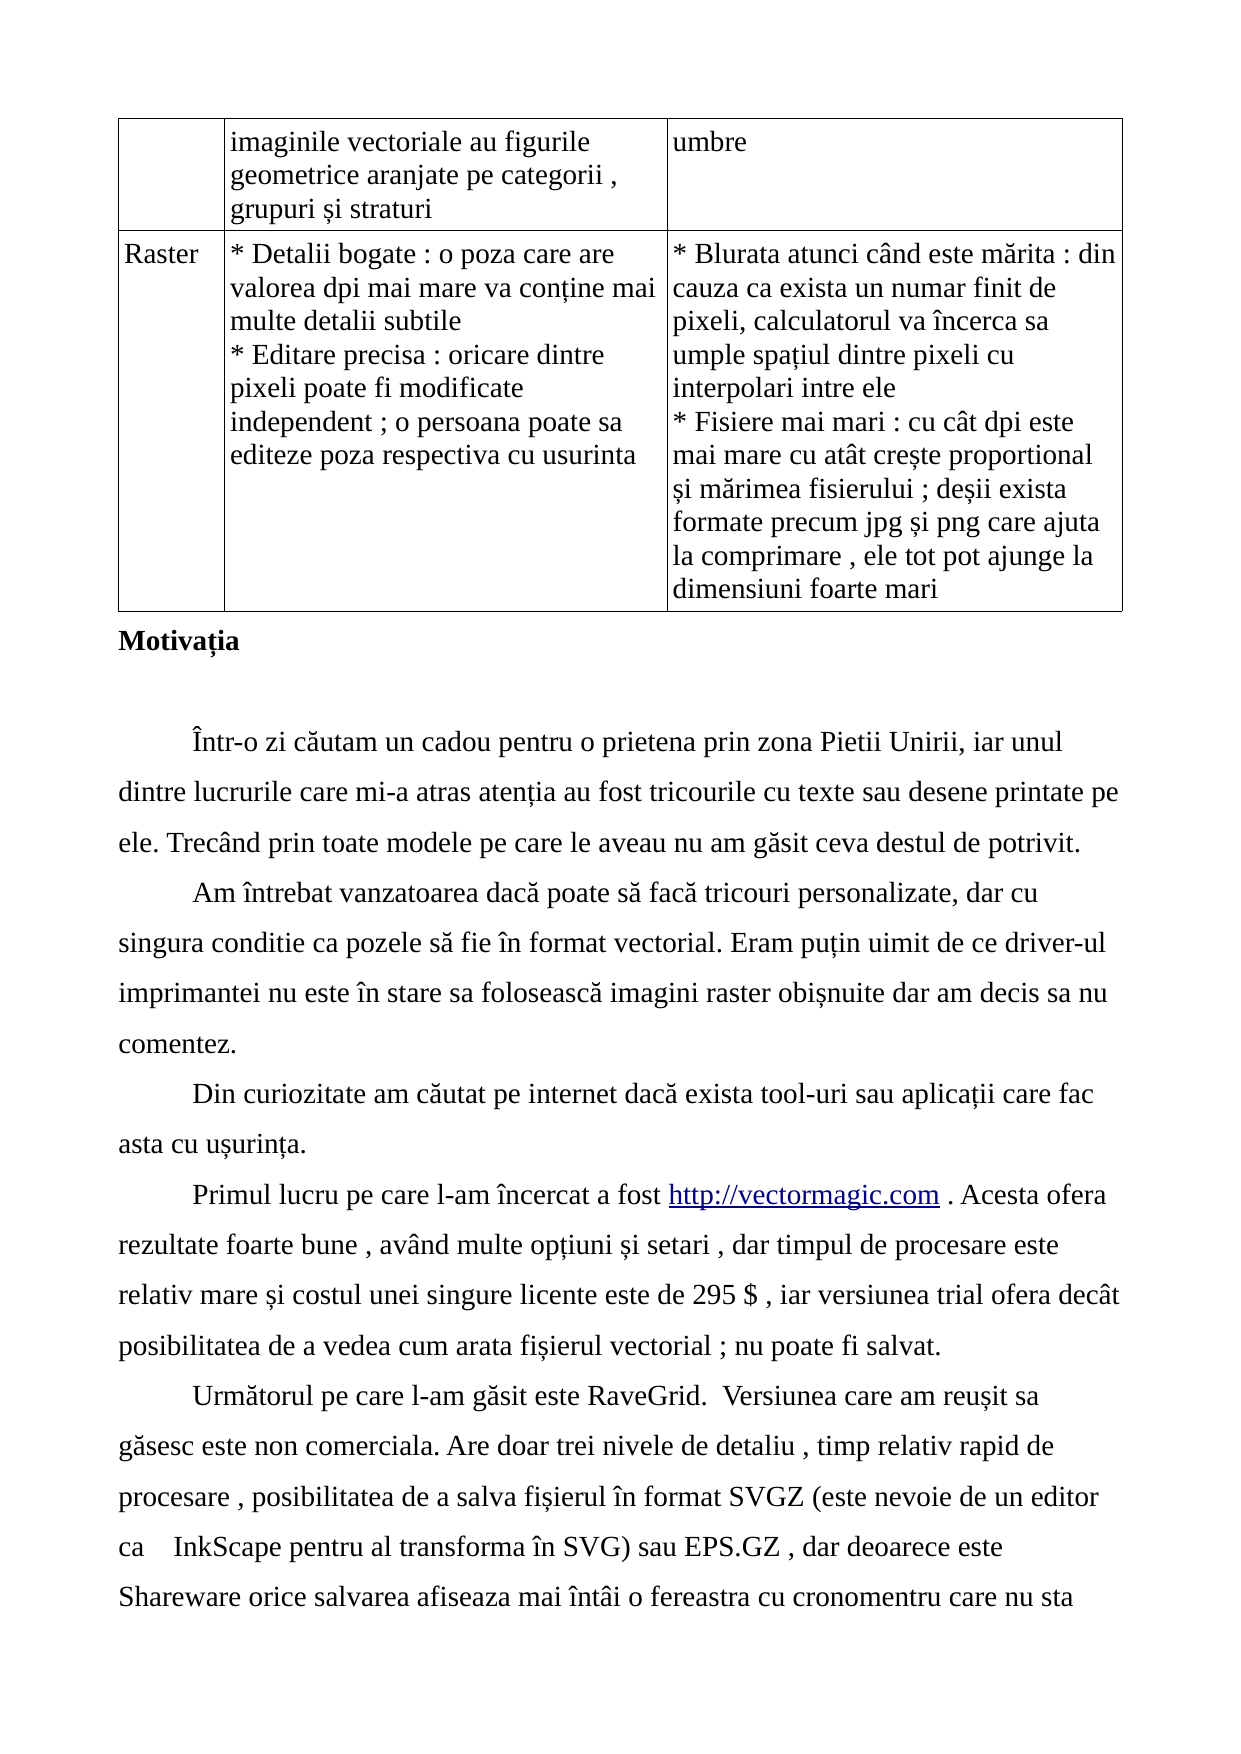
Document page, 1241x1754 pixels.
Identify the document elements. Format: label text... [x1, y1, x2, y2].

list Într-o zi căutam un cadou pentru o prietena prin zona Pietii Unirii, iar unul dintre lucrurile care mi-a atras atenția au fost tricourile cu texte sau desene printate pe ele. Trecând prin toate modele pe care le aveau nu am găsit ceva destul de potrivit. Am întrebat vanzatoarea dacă poate să facă tricouri personalizate, dar cu singura conditie ca pozele să fie în format vectorial. Eram puțin uimit de ce driver-ul imprimantei nu este în stare sa folosească imagini raster obișnuite dar am decis sa nu comentez. [118, 724, 1122, 1059]
table_cell umbre [668, 119, 1122, 230]
table_cell imaginile vectoriale au figurile geometrice aranjate pe categorii , grupuri și straturi [225, 119, 667, 230]
table_cell * Detalii bogate : o poza care are valorea dpi mai mare va conține mai multe detalii subtile * Editare precisa : oricare dintre pixeli poate fi modificate independent ; o persoana poate sa editeze poza respectiva cu usurinta [225, 231, 667, 611]
list Din curiozitate am căutat pe internet dacă exista tool-uri sau aplicații care fac asta cu ușurința. [118, 1076, 1122, 1160]
table_cell * Blurata atunci când este mărita : din cauza ca exista un numar finit de pixeli, calculatorul va încerca sa umple spațiul dintre pixeli cu interpolari intre ele * Fisiere mai mari : cu cât dpi este mai mare cu atât crește proportional și mărimea fisierului ; deșii exista formate precum jpg și png care ajuta la comprimare , ele tot pot ajunge la dimensiuni foarte mari [668, 231, 1122, 611]
table_cell Raster [119, 231, 224, 611]
list Primul lucru pe care l-am încercat a fost http://vectormagic.com . Acesta ofera rezultate foarte bune , având multe opțiuni și setari , dar timpul de procesare este relativ mare și costul unei singure licente este de 295 $ , iar versiunea trial ofera decât posibilitatea de a vedea cum arata fișierul vectorial ; nu poate fi salvat. [118, 1177, 1122, 1361]
list Motivația [118, 623, 1122, 657]
table_cell [119, 119, 224, 230]
list Următorul pe care l-am găsit este RaveGrid. Versiunea care am reușit sa găsesc este non comerciala. Are doar trei nivele de detaliu , timp relativ rapid de procesare , posibilitatea de a salva fișierul în format SVGZ (este nevoie de un editor ca InkScape pentru al transforma în SVG) sau EPS.GZ , dar deoarece este Shareware orice salvarea afiseaza mai întâi o fereastra cu cronomentru care nu sta [118, 1378, 1122, 1613]
